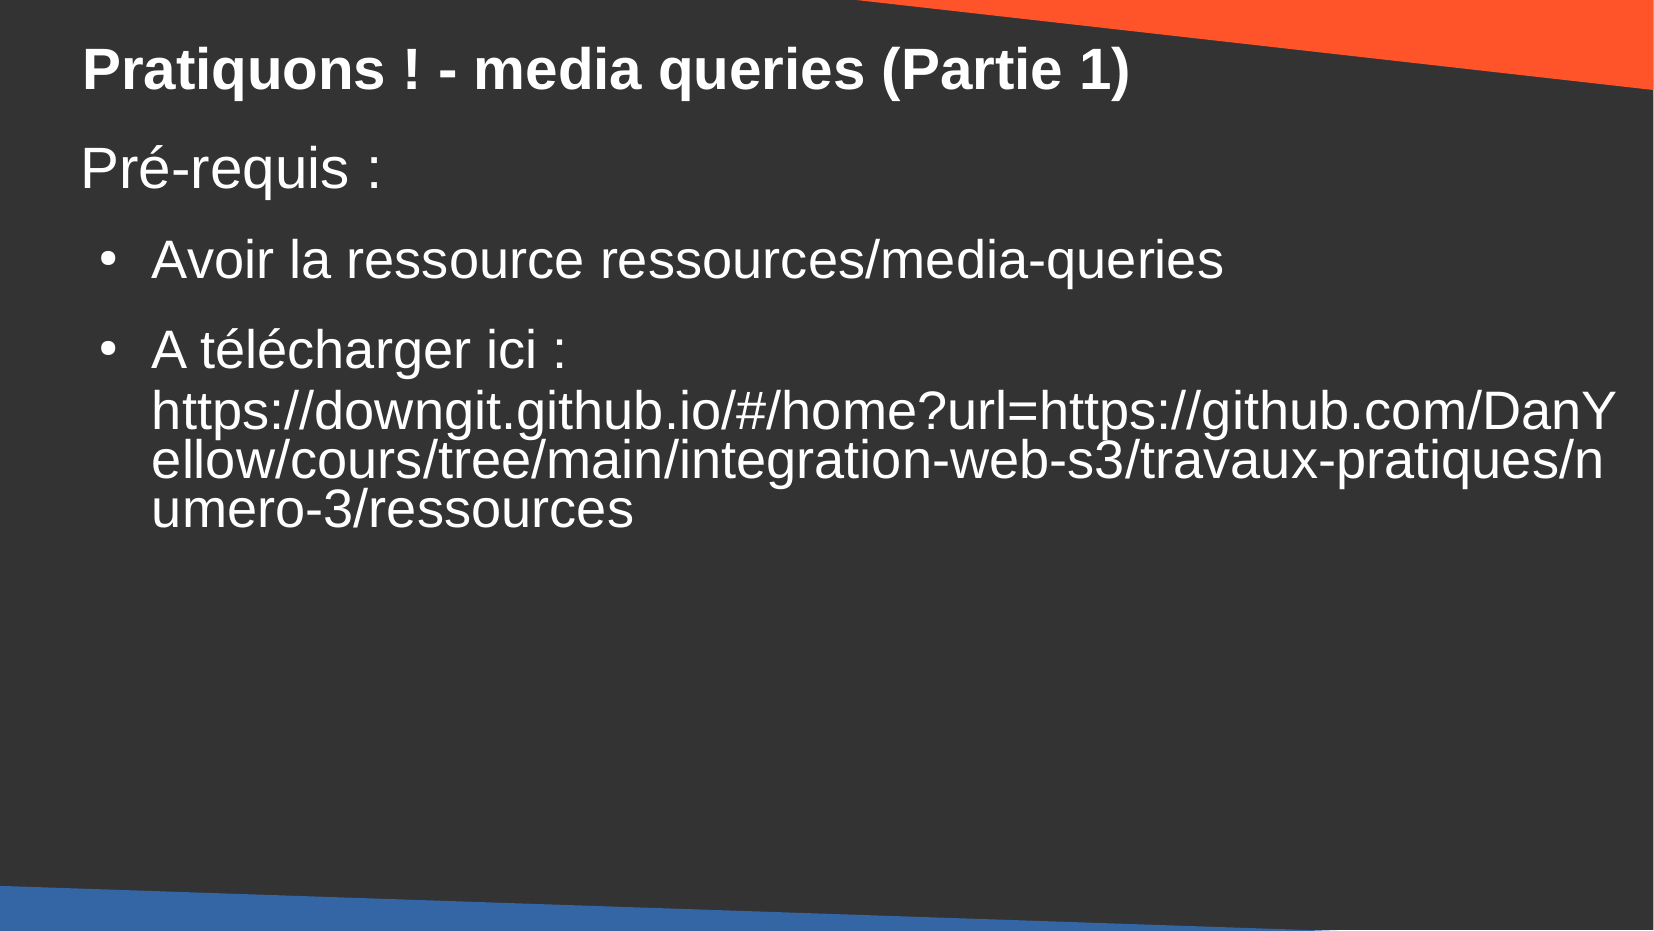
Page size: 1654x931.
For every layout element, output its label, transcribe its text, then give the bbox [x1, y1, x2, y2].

title Pratiquons ! - media queries (Partie 1) [82, 37, 1571, 114]
text_box [0, 885, 1337, 931]
text_box [856, 0, 1654, 91]
list Pré-requis : Avoir la ressource ressources/media-queries A télécharger ici : https://downgit.github.io/#/home?url=https://github.com/DanYellow/cours/tree/main/integration-web-s3/travaux-pratiques/numero-3/ressources [80, 135, 1620, 473]
